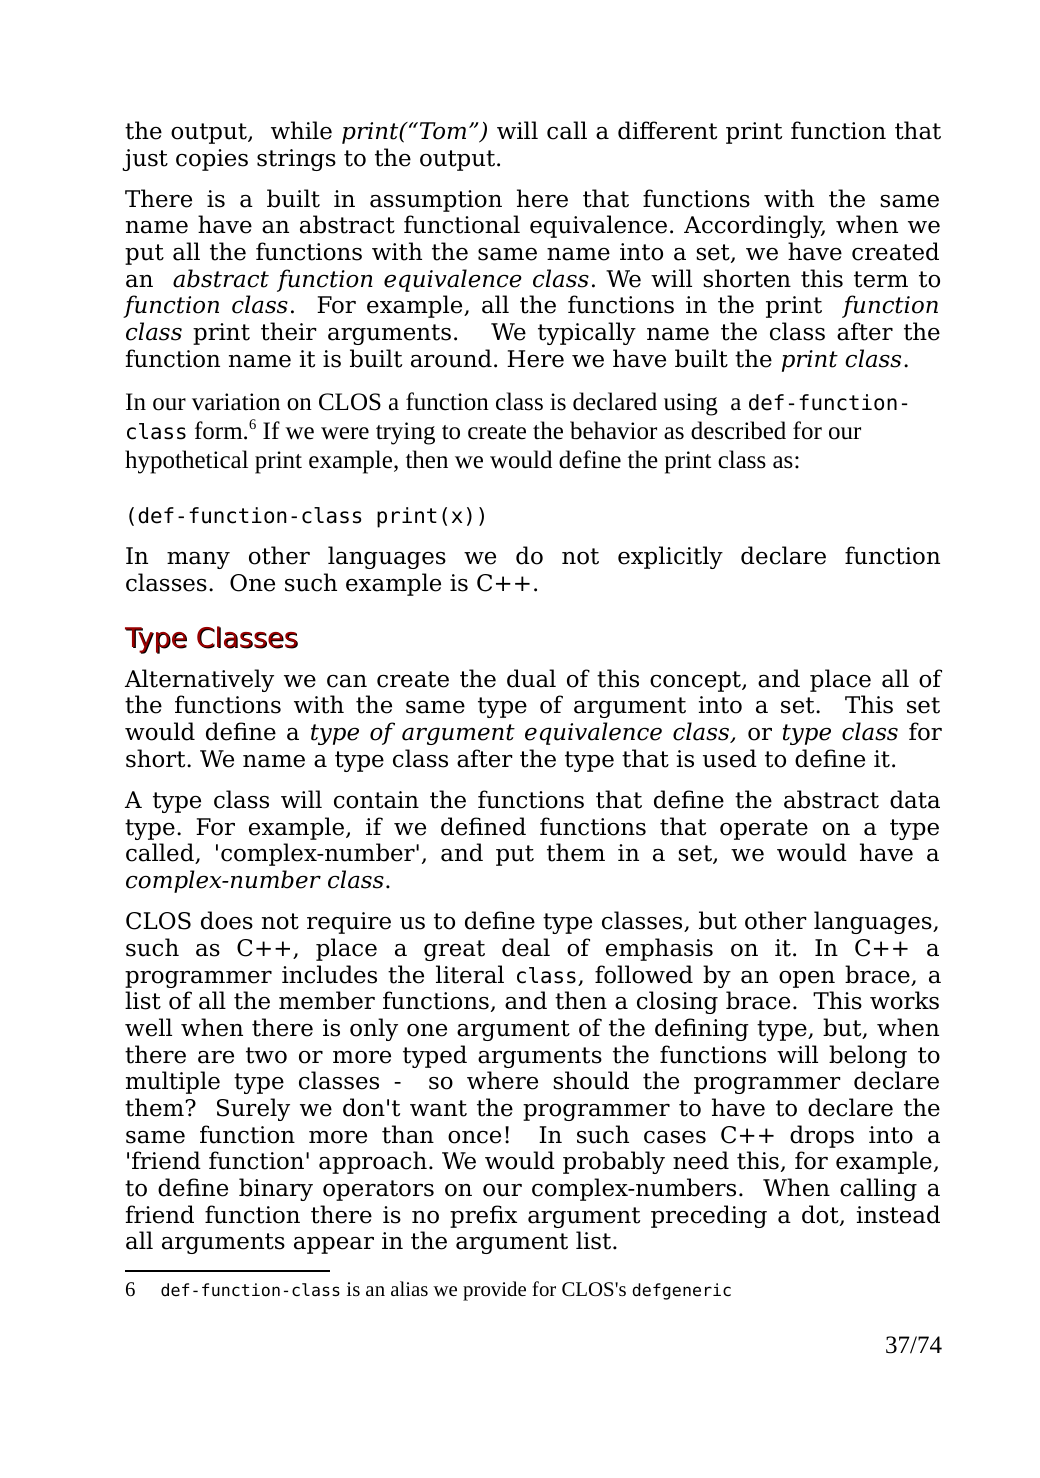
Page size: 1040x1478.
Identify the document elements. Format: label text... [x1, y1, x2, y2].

text CLOS does not require us to define type classes, but other languages, such as C++, place a great deal of emphasis on it. In C++ a programmer includes the literal class, followed by an open brace, a list of all the member functions, and then a closing brace. This works well when there is only one argument of the defining type, but, when there are two or more typed arguments the functions will belong to multiple type classes - so where should the programmer declare them? Surely we don't want the programmer to have to declare the same function more than once! In such cases C++ drops into a 'friend function' approach. We would probably need this, for example, to define binary operators on our complex-numbers. When calling a friend function there is no prefix argument preceding a dot, instead all arguments appear in the argument list. [125, 908, 942, 1255]
text the output, while print(“Tom”) will call a different print function that just copies strings to the output. [125, 118, 942, 171]
subtitle Type Classes [125, 622, 942, 653]
text In our variation on CLOS a function class is declared using a def-function-class form. If we were trying to create the behavior as described for our hypothetical print example, then we would define the print class as: [125, 387, 942, 473]
text Alternatively we can create the dual of this concept, and place all of the functions with the same type of argument into a set. This set would define a type of argument equivalence class, or type class for short. We name a type class after the type that is used to define it. [125, 666, 942, 773]
text There is a built in assumption here that functions with the same name have an abstract functional equivalence. Accordingly, when we put all the functions with the same name into a set, we have created an abstract function equivalence class. We will shorten this term to function class. For example, all the functions in the print function class print their arguments. We typically name the class after the function name it is built around. Here we have built the print class. [125, 186, 942, 373]
text def-function-class is an alias we provide for CLOS's defgeneric [125, 1277, 942, 1301]
text A type class will contain the functions that define the abstract data type. For example, if we defined functions that operate on a type called, 'complex-number', and put them in a set, we would have a complex-number class. [125, 787, 942, 894]
text (def-function-class print(x)) [125, 502, 942, 529]
text In many other languages we do not explicitly declare function classes. One such example is C++. [125, 543, 942, 597]
